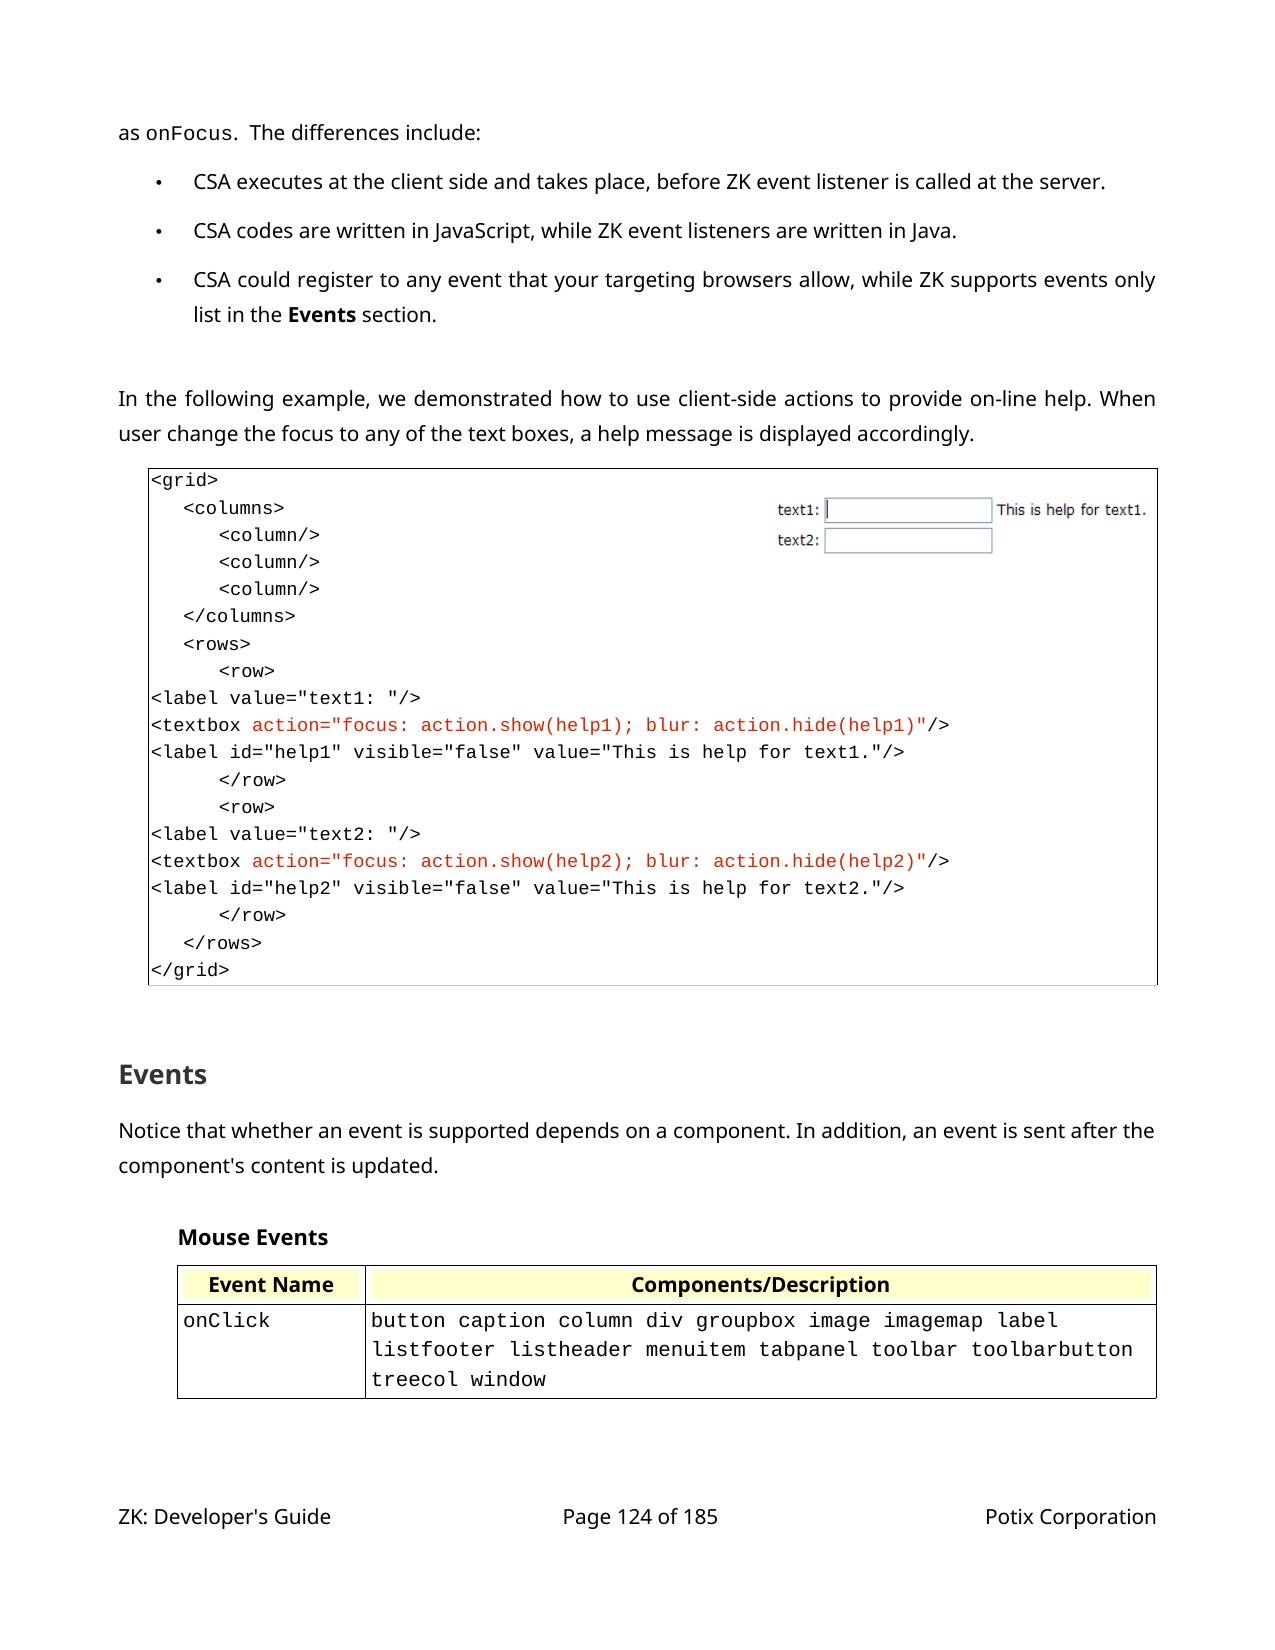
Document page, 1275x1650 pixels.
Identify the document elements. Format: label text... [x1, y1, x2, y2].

text </columns> [149, 604, 1157, 628]
text as onFocus. The differences include: [118, 118, 1157, 147]
text <textbox action="focus: action.show(help2); blur: action.hide(help2)"/> [149, 849, 1157, 873]
text </row> [149, 767, 1157, 792]
text </row> [149, 903, 1157, 928]
text <textbox action="focus: action.show(help1); blur: action.hide(help1)"/> [149, 713, 1157, 737]
text <columns> [149, 496, 776, 520]
table_header Event Name [178, 1266, 365, 1304]
subtitle Events [118, 1056, 1157, 1093]
text <label value="text1: "/> [149, 686, 1157, 710]
text <row> [149, 659, 1157, 683]
text Notice that whether an event is supported depends on a component. In addition, an event is sent after the component's content is updated. [118, 1116, 1157, 1180]
text <column/> [149, 577, 1157, 601]
list CSA could register to any event that your targeting browsers allow, while ZK supports events only list in the Events section. [156, 265, 1157, 328]
list CSA executes at the client side and takes place, before ZK event listener is called at the server. [156, 167, 1157, 196]
text In the following example, we demonstrated how to use client-side actions to provide on-line help. When user change the focus to any of the text boxes, a help message is displayed accordingly. [118, 349, 1157, 448]
list CSA codes are written in JavaScript, while ZK event listeners are written in Java. [156, 216, 1157, 244]
table_header button caption column div groupbox image imagemap label listfooter listheader menuitem tabpanel toolbar toolbarbutton treecol window [366, 1305, 1156, 1398]
text <label id="help2" visible="false" value="This is help for text2."/> [149, 876, 1157, 900]
text <column/> [149, 523, 776, 547]
text <label value="text2: "/> [149, 822, 1157, 846]
text <rows> [149, 631, 1157, 656]
text <row> [149, 794, 1157, 819]
text <label id="help1" visible="false" value="This is help for text1."/> [149, 740, 1157, 764]
subtitle Mouse Events [177, 1222, 1157, 1252]
table_header Components/Description [366, 1266, 1156, 1304]
table_cell onClick [178, 1305, 365, 1398]
text </grid> [149, 958, 1157, 985]
text </rows> [149, 931, 1157, 955]
text <column/> [149, 550, 1157, 574]
picture [776, 493, 1152, 557]
text <grid> [149, 469, 1157, 493]
